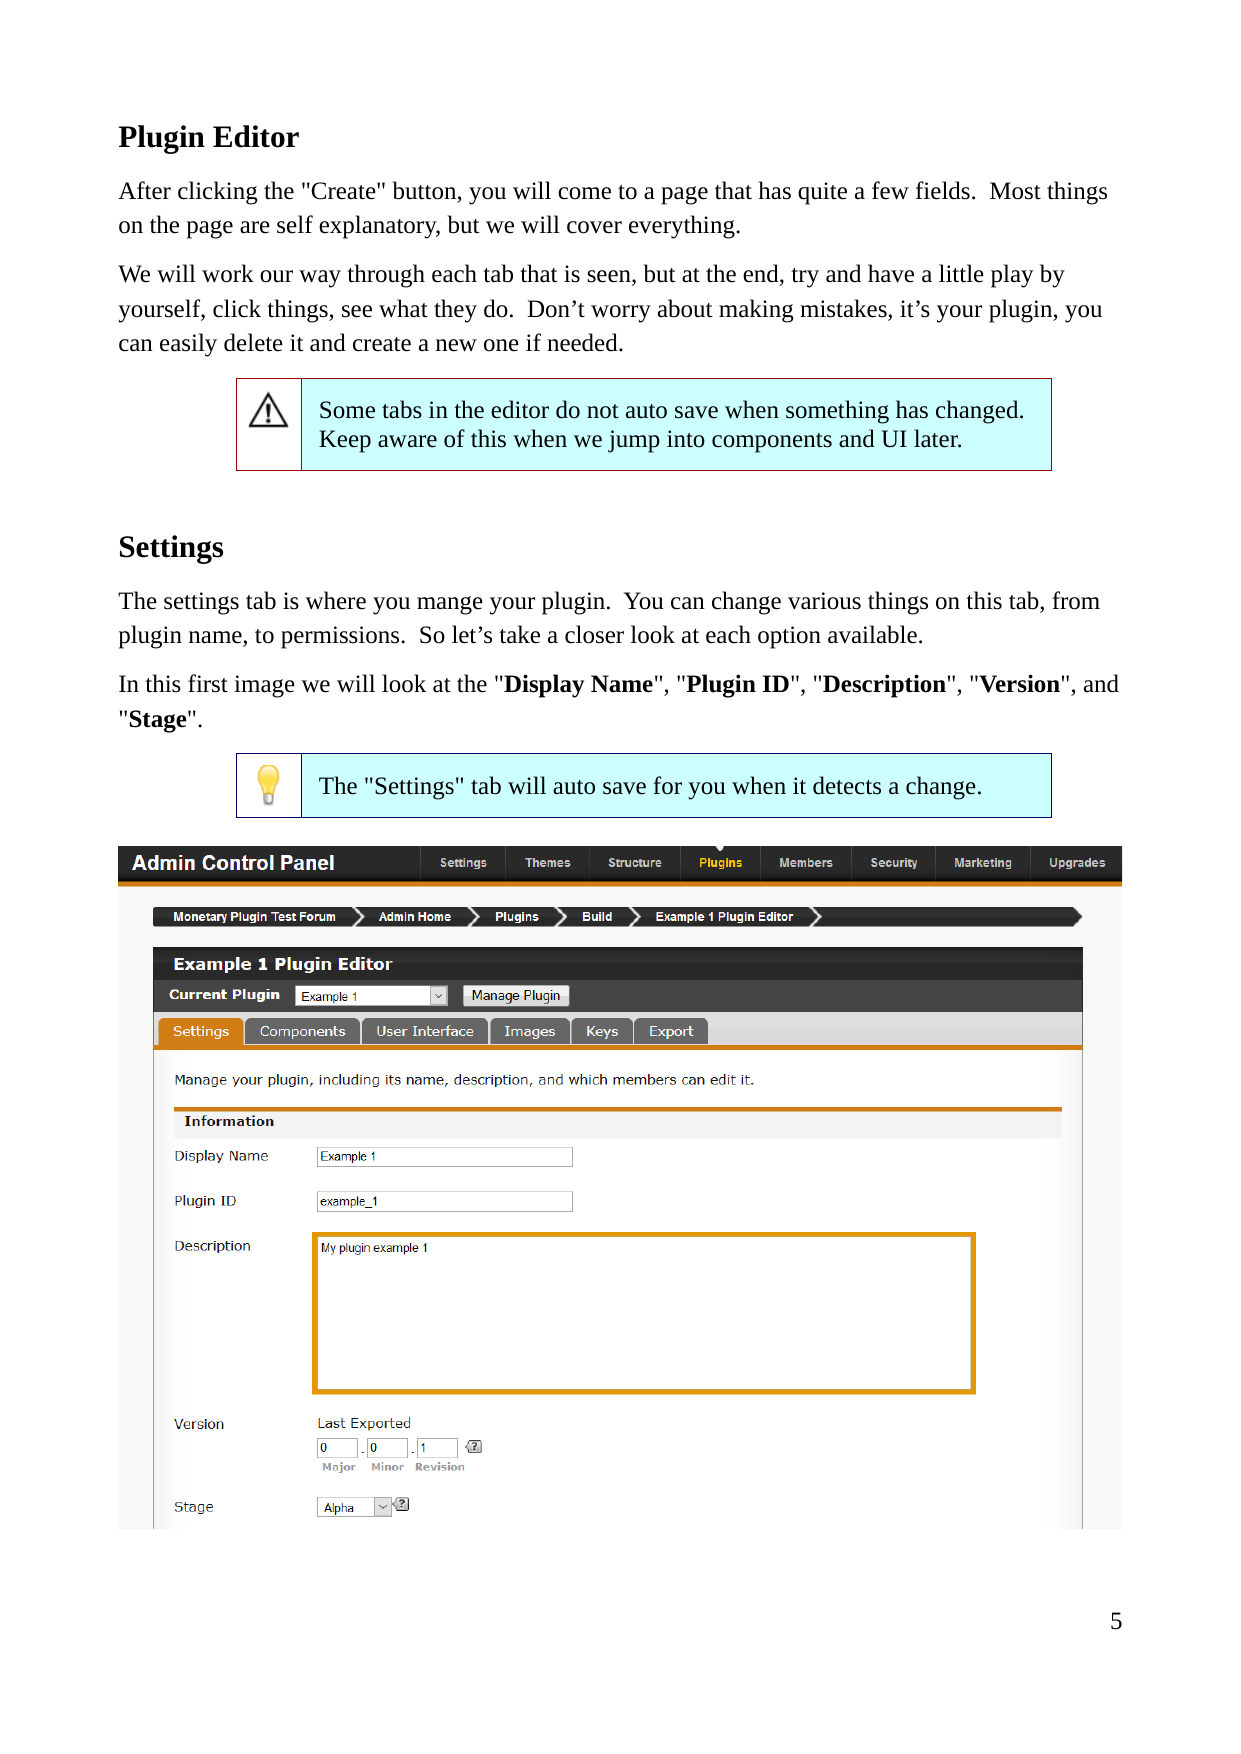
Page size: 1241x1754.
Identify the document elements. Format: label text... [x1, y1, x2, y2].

table_header Some tabs in the editor do not auto save when something has changed. Keep aware of this when we jump into components and UI later. [302, 379, 1051, 470]
picture [118, 846, 1123, 1529]
text We will work our way through each tab that is seen, but at the end, try and have a little play by yourself, click things, see what they do. Don’t worry about making mistakes, it’s your plugin, you can easily delete it and create a new one if needed. [118, 259, 1122, 357]
text In this first image we will look at the "Display Name", "Plugin ID", "Description", "Version", and "Stage". [118, 669, 1122, 733]
table_header [237, 754, 301, 817]
text Plugin Editor [118, 118, 1122, 154]
text The settings tab is where you mange your plugin. You can change various things on this tab, from plugin name, to permissions. So let’s take a closer look at each option available. [118, 586, 1122, 649]
picture [251, 765, 286, 806]
text Settings [118, 528, 1122, 564]
text After clicking the "Create" button, you will come to a page that has quite a few fields. Most things on the page are self explanatory, but we will cover everything. [118, 176, 1122, 239]
table_header [237, 379, 301, 470]
picture [248, 389, 289, 430]
table_header The "Settings" tab will auto save for you when it detects a change. [302, 754, 1051, 817]
